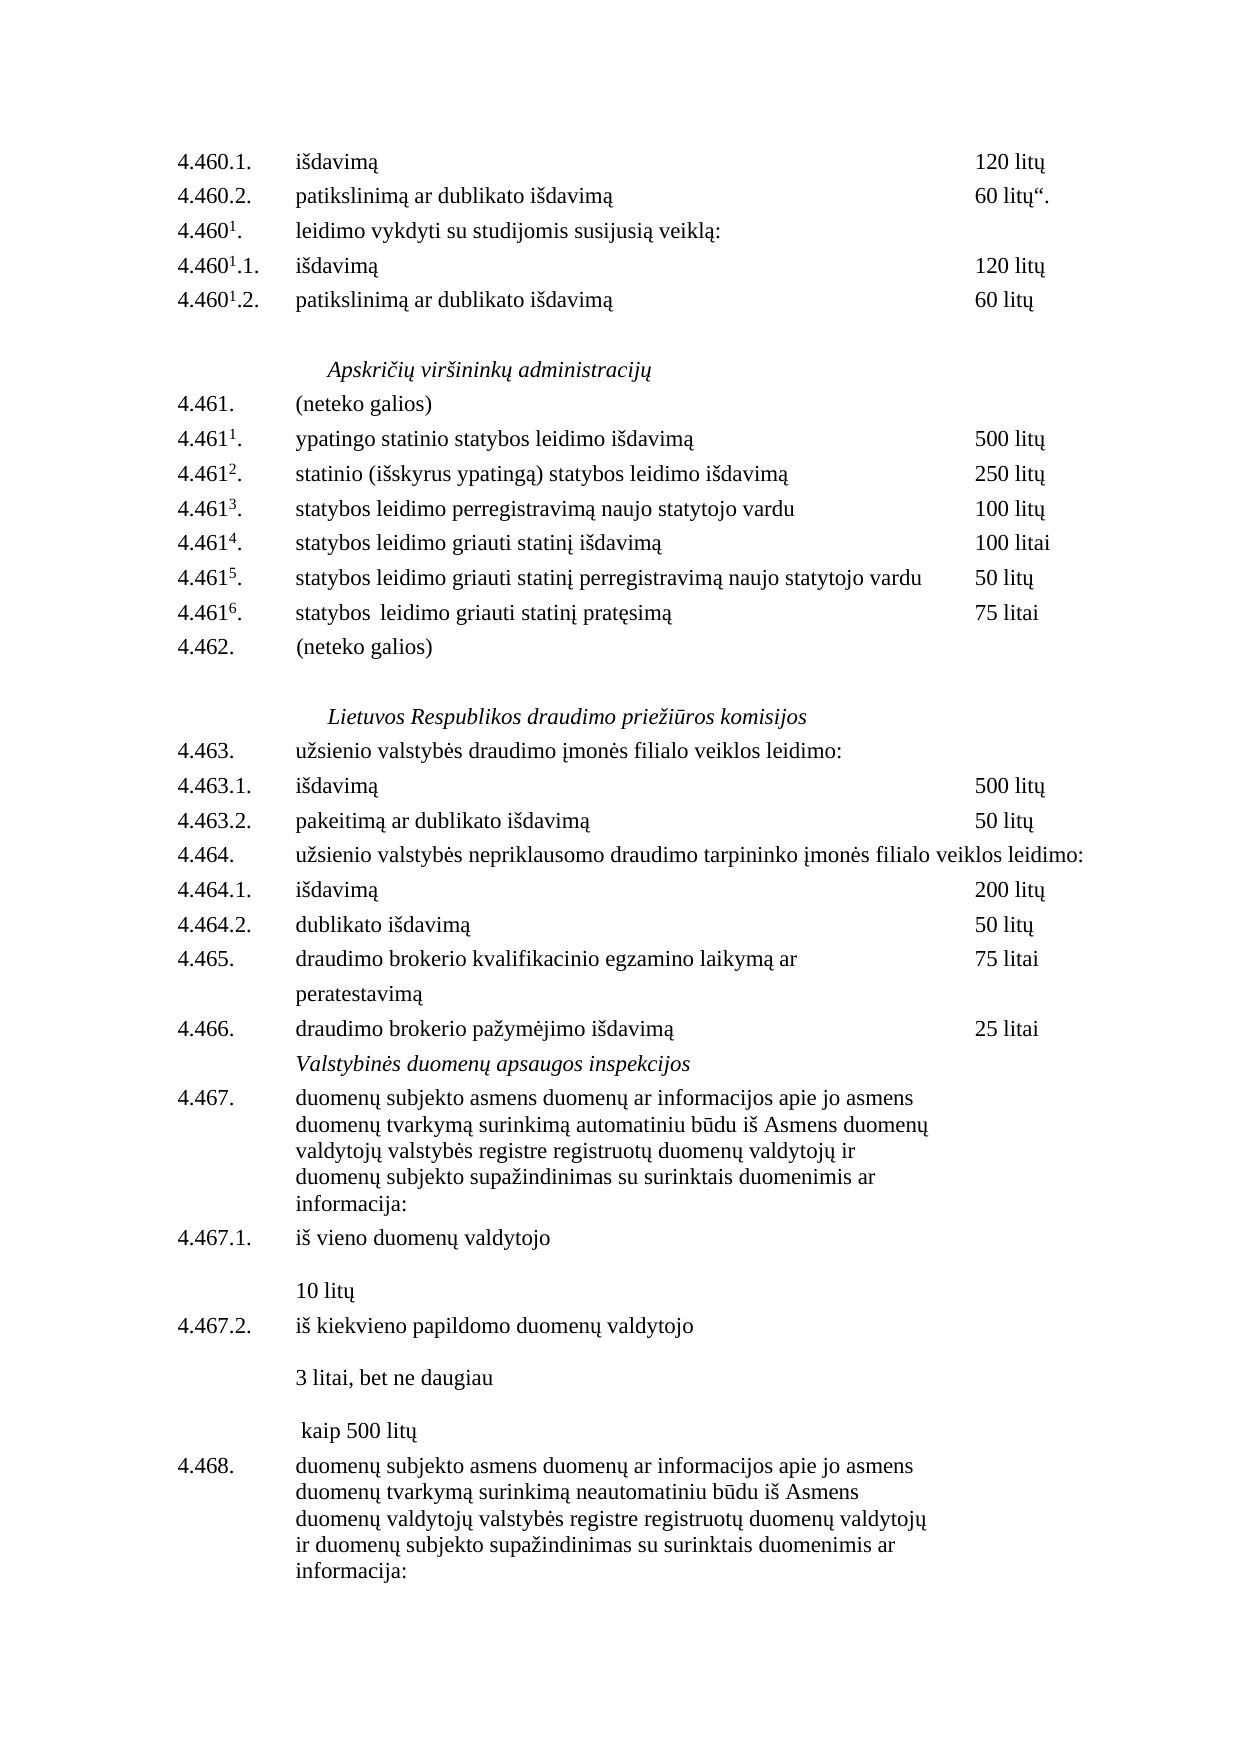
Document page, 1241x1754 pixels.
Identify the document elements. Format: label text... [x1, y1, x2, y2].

text 4.4616. statybos leidimo griauti statinį pratęsimą 75 litai [177, 599, 1122, 625]
text 4.4612. statinio (išskyrus ypatingą) statybos leidimo išdavimą 250 litų [177, 460, 1122, 486]
text 4.467. duomenų subjekto asmens duomenų ar informacijos apie jo asmens duomenų tvarkymą surinkimą automatiniu būdu iš Asmens duomenų valdytojų valstybės registre registruotų duomenų valdytojų ir duomenų subjekto supažindinimas su surinktais duomenimis ar informacija: [177, 1084, 930, 1216]
text 4.464.2. dublikato išdavimą 50 litų [177, 911, 1122, 937]
text Apskričių viršininkų administracijų [252, 356, 1122, 382]
text 4.464. užsienio valstybės nepriklausomo draudimo tarpininko įmonės filialo veiklos leidimo: [177, 841, 1122, 868]
text peratestavimą [177, 980, 1122, 1007]
text 4.464.1. išdavimą 200 litų [177, 876, 1122, 902]
text 4.467.2. iš kiekvieno papildomo duomenų valdytojo 3 litai, bet ne daugiau kaip 500 litų [177, 1312, 930, 1443]
text 4.4614. statybos leidimo griauti statinį išdavimą 100 litai [177, 529, 1122, 556]
text 4.4613. statybos leidimo perregistravimą naujo statytojo vardu 100 litų [177, 494, 1122, 521]
text 4.4601.2. patikslinimą ar dublikato išdavimą 60 litų [177, 286, 1122, 313]
text 4.463.1. išdavimą 500 litų [177, 772, 1122, 798]
list (neteko galios) [177, 633, 1122, 660]
text Valstybinės duomenų apsaugos inspekcijos [177, 1049, 916, 1076]
text 4.4611. ypatingo statinio statybos leidimo išdavimą 500 litų [177, 425, 1122, 452]
text 4.460.2. patikslinimą ar dublikato išdavimą 60 litų“. [177, 182, 1122, 209]
text 4.4601.1. išdavimą 120 litų [177, 252, 1122, 278]
text 4.466. draudimo brokerio pažymėjimo išdavimą 25 litai [177, 1015, 1122, 1041]
text 4.4601. leidimo vykdyti su studijomis susijusią veiklą: [177, 217, 1122, 243]
text 4.463.2. pakeitimą ar dublikato išdavimą 50 litų [177, 807, 1122, 833]
text 4.465. draudimo brokerio kvalifikacinio egzamino laikymą ar 75 litai [177, 946, 1122, 972]
text 4.461. (neteko galios) [177, 391, 1122, 417]
text 4.463. užsienio valstybės draudimo įmonės filialo veiklos leidimo: [177, 737, 1122, 764]
text 4.467.1. iš vieno duomenų valdytojo 10 litų [177, 1224, 930, 1303]
text 4.460.1. išdavimą 120 litų [177, 148, 1122, 174]
text 4.468. duomenų subjekto asmens duomenų ar informacijos apie jo asmens duomenų tvarkymą surinkimą neautomatiniu būdu iš Asmens duomenų valdytojų valstybės registre registruotų duomenų valdytojų ir duomenų subjekto supažindinimas su surinktais duomenimis ar informacija: [177, 1452, 930, 1584]
text 4.4615. statybos leidimo griauti statinį perregistravimą naujo statytojo vardu 50 litų [177, 564, 1122, 590]
text Lietuvos Respublikos draudimo priežiūros komisijos [252, 703, 1122, 729]
